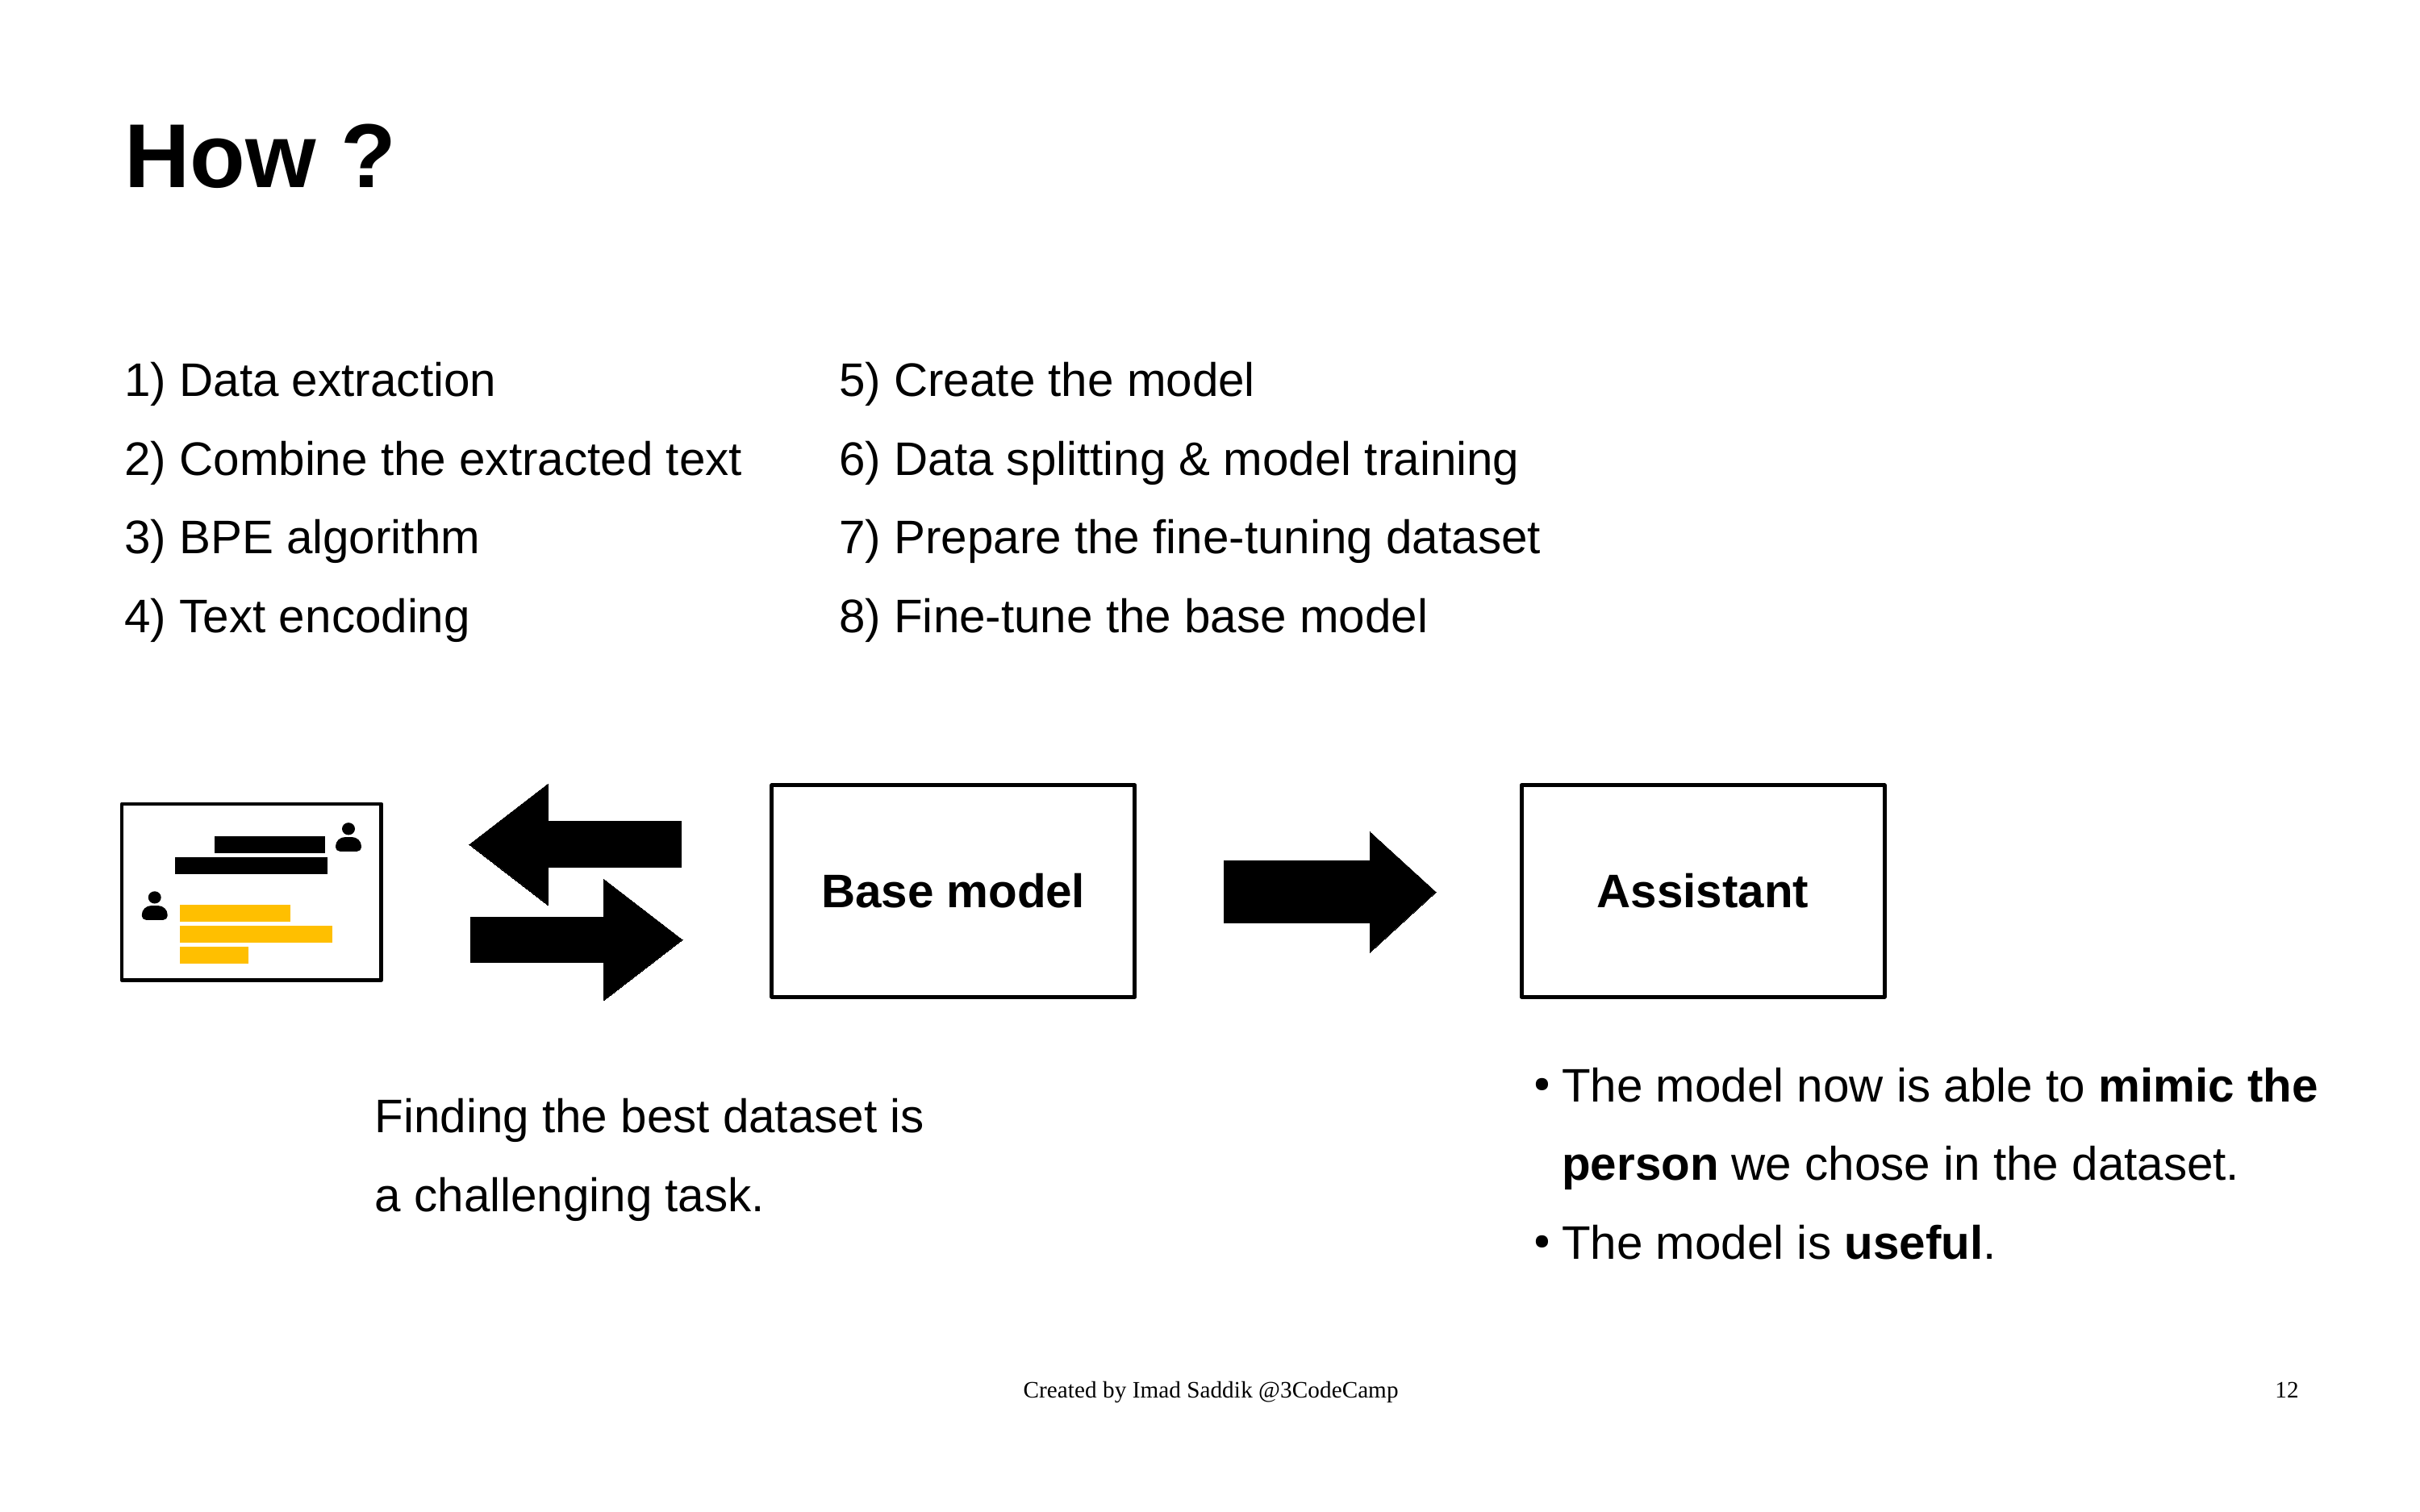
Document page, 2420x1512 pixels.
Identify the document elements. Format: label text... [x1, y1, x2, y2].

text_box [215, 836, 325, 853]
text_box Data extraction Combine the extracted text BPE algorithm Text encoding [112, 322, 817, 648]
text_box [470, 879, 683, 1001]
text_box Assistant [1551, 859, 1855, 923]
text_box [180, 926, 332, 943]
text_box [175, 857, 328, 874]
text_box How ? [112, 61, 1194, 251]
text_box Create the model Data splitting & model training Prepare the fine-tuning dataset Fine-tune the base model [827, 322, 1574, 648]
picture [331, 820, 366, 854]
text_box [180, 947, 248, 964]
text_box [180, 905, 290, 922]
text_box Finding the best dataset is a challenging task. [363, 1058, 938, 1240]
text_box [469, 784, 682, 906]
text_box Base model [802, 859, 1105, 923]
text_box The model now is able to mimic the person we chose in the dataset. The model is useful. [1521, 1027, 2399, 1301]
picture [137, 889, 173, 923]
text_box [1224, 831, 1437, 953]
